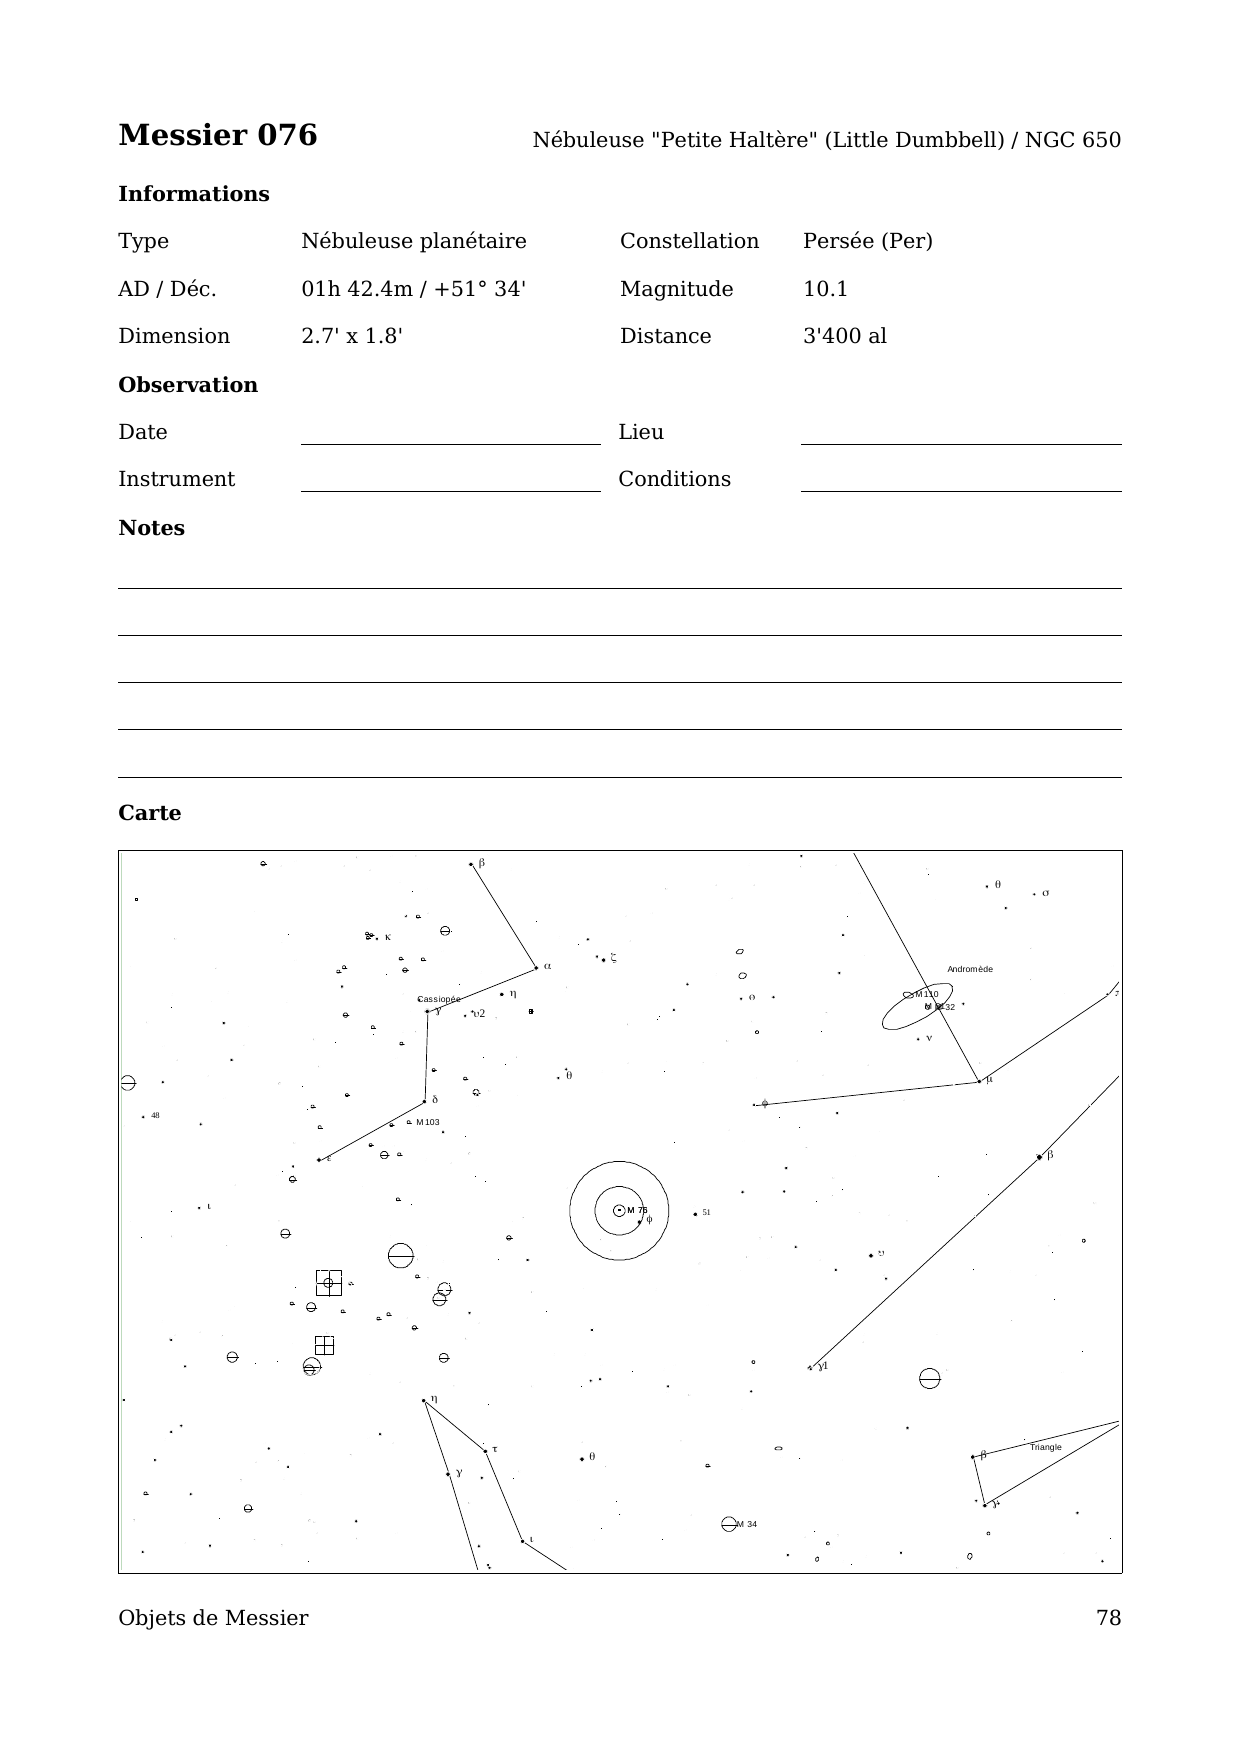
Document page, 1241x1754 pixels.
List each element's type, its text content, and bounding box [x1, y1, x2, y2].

text Informations [118, 182, 1122, 206]
table_cell Magnitude [620, 254, 803, 301]
table_header Date [118, 397, 301, 444]
table_cell 01h 42.4m / +51° 34' [301, 254, 620, 301]
table_header [118, 540, 1122, 588]
text Carte [118, 801, 1122, 826]
table_header [801, 397, 1122, 444]
table_cell 2.7' x 1.8' [301, 301, 620, 348]
table_cell Dimension [118, 301, 301, 348]
table_cell 10.1 [803, 254, 1122, 301]
table_header Persée (Per) [803, 206, 1122, 254]
table_header [119, 851, 1122, 1573]
table_cell [601, 444, 618, 492]
table_cell Instrument [118, 444, 301, 492]
table_cell 3'400 al [803, 301, 1122, 348]
table_cell [118, 730, 1122, 777]
table_cell [118, 589, 1122, 635]
table_cell [801, 445, 1122, 491]
table_header Type [118, 206, 301, 254]
table_header Constellation [620, 206, 803, 254]
table_cell Conditions [618, 444, 801, 492]
table_header Nébuleuse planétaire [301, 206, 620, 254]
text Observation [118, 372, 1122, 397]
table_header [301, 397, 601, 444]
table_cell AD / Déc. [118, 254, 301, 301]
table_header Lieu [618, 397, 801, 444]
table_header Messier 076 [118, 118, 499, 153]
table_header Nébuleuse "Petite Haltère" (Little Dumbbell) / NGC 650 [500, 118, 1122, 153]
table_cell [301, 445, 601, 491]
table_header [601, 397, 618, 444]
table_cell [118, 683, 1122, 729]
table_cell Distance [620, 301, 803, 348]
text Notes [118, 516, 1122, 540]
table_cell [118, 636, 1122, 682]
